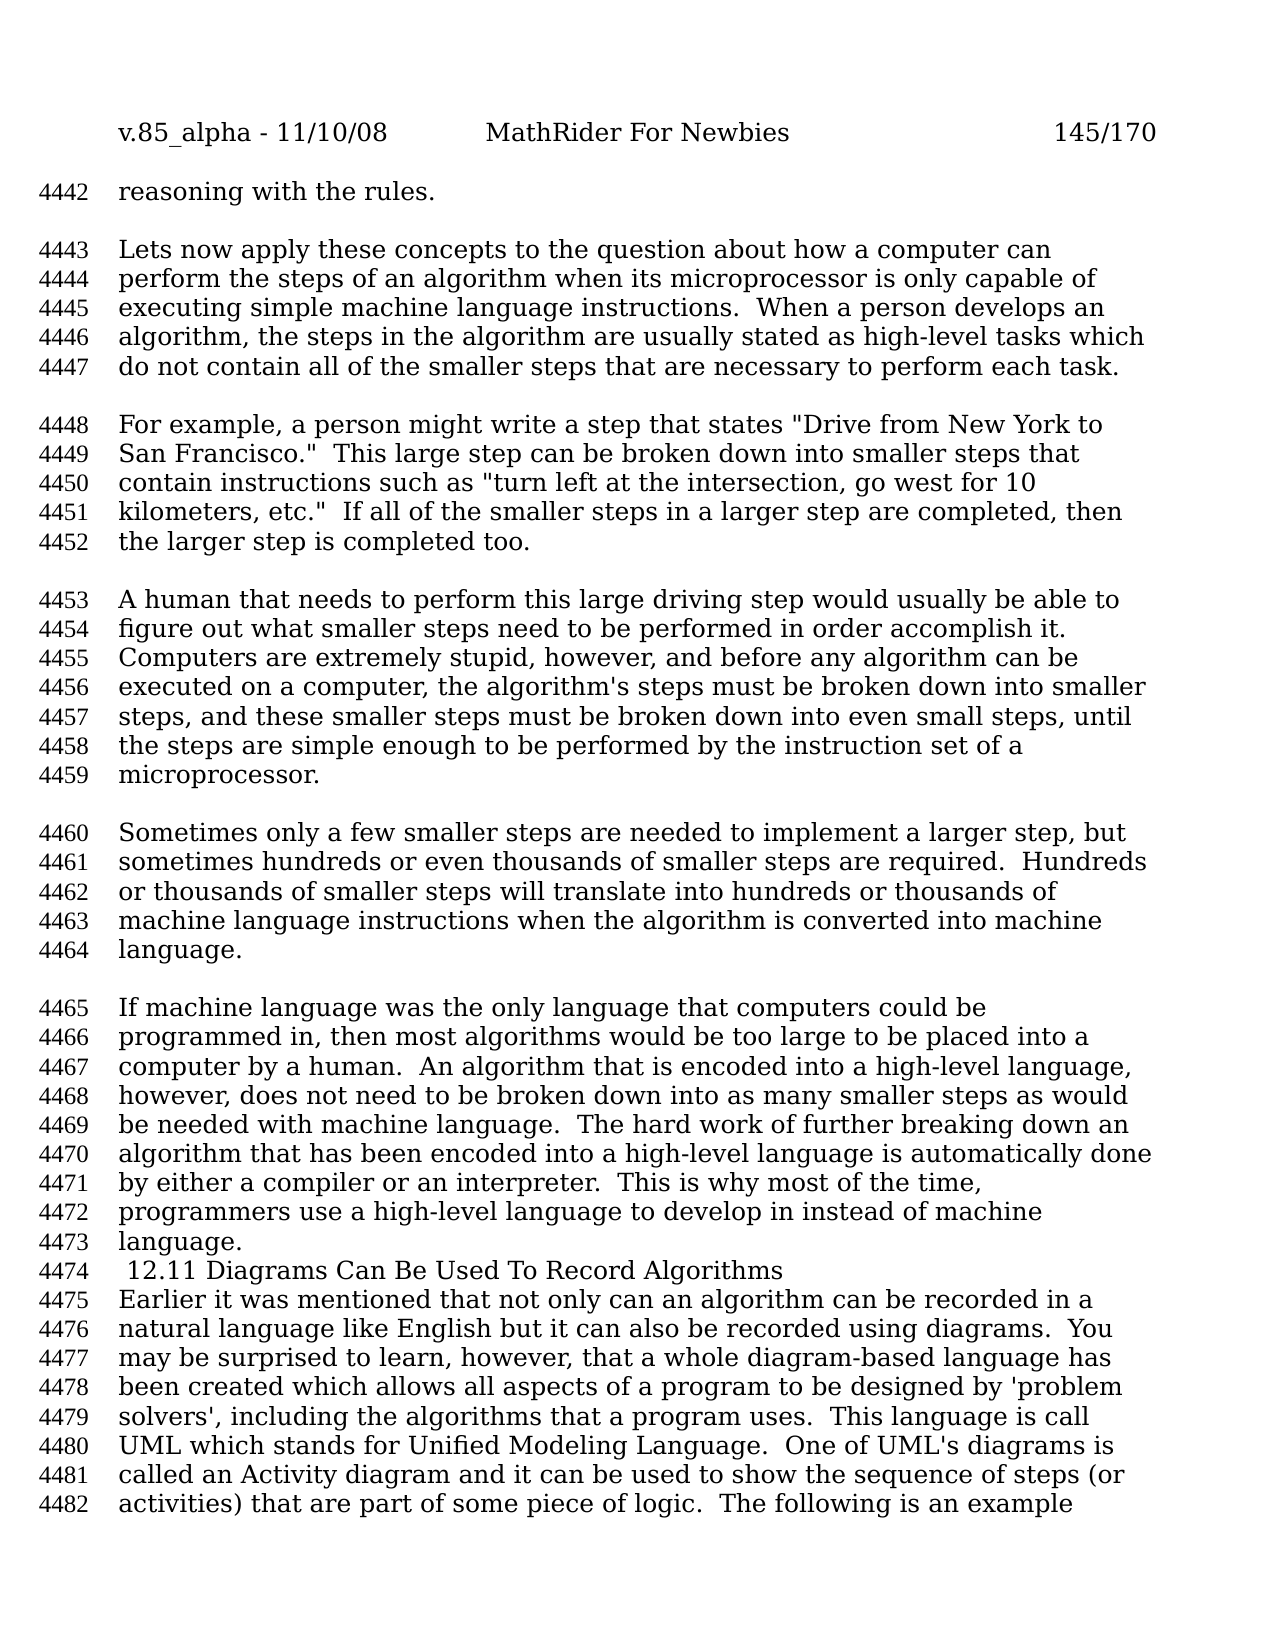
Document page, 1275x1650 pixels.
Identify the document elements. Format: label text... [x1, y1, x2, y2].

text Lets now apply these concepts to the question about how a computer can perform the steps of an algorithm when its microprocessor is only capable of executing simple machine language instructions. When a person develops an algorithm, the steps in the algorithm are usually stated as high-level tasks which do not contain all of the smaller steps that are necessary to perform each task. [118, 235, 1157, 381]
text Sometimes only a few smaller steps are needed to implement a larger step, but sometimes hundreds or even thousands of smaller steps are required. Hundreds or thousands of smaller steps will translate into hundreds or thousands of machine language instructions when the algorithm is converted into machine language. [118, 818, 1157, 964]
text A human that needs to perform this large driving step would usually be able to figure out what smaller steps need to be performed in order accomplish it. Computers are extremely stupid, however, and before any algorithm can be executed on a computer, the algorithm's steps must be broken down into smaller steps, and these smaller steps must be broken down into even small steps, until the steps are simple enough to be performed by the instruction set of a microprocessor. [118, 585, 1157, 789]
text If machine language was the only language that computers could be programmed in, then most algorithms would be too large to be placed into a computer by a human. An algorithm that is encoded into a high-level language, however, does not need to be broken down into as many smaller steps as would be needed with machine language. The hard work of further breaking down an algorithm that has been encoded into a high-level language is automatically done by either a compiler or an interpreter. This is why most of the time, programmers use a high-level language to develop in instead of machine language. [118, 993, 1157, 1256]
text For example, a person might write a step that states "Drive from New York to San Francisco." This large step can be broken down into smaller steps that contain instructions such as "turn left at the intersection, go west for 10 kilometers, etc." If all of the smaller steps in a larger step are completed, then the larger step is completed too. [118, 410, 1157, 556]
text reasoning with the rules. [118, 177, 1157, 206]
text Earlier it was mentioned that not only can an algorithm can be recorded in a natural language like English but it can also be recorded using diagrams. You may be surprised to learn, however, that a whole diagram-based language has been created which allows all aspects of a program to be designed by 'problem solvers', including the algorithms that a program uses. This language is call UML which stands for Unified Modeling Language. One of UML's diagrams is called an Activity diagram and it can be used to show the sequence of steps (or activities) that are part of some piece of logic. The following is an example [118, 1285, 1157, 1518]
text 12.11 Diagrams Can Be Used To Record Algorithms [118, 1256, 1157, 1285]
